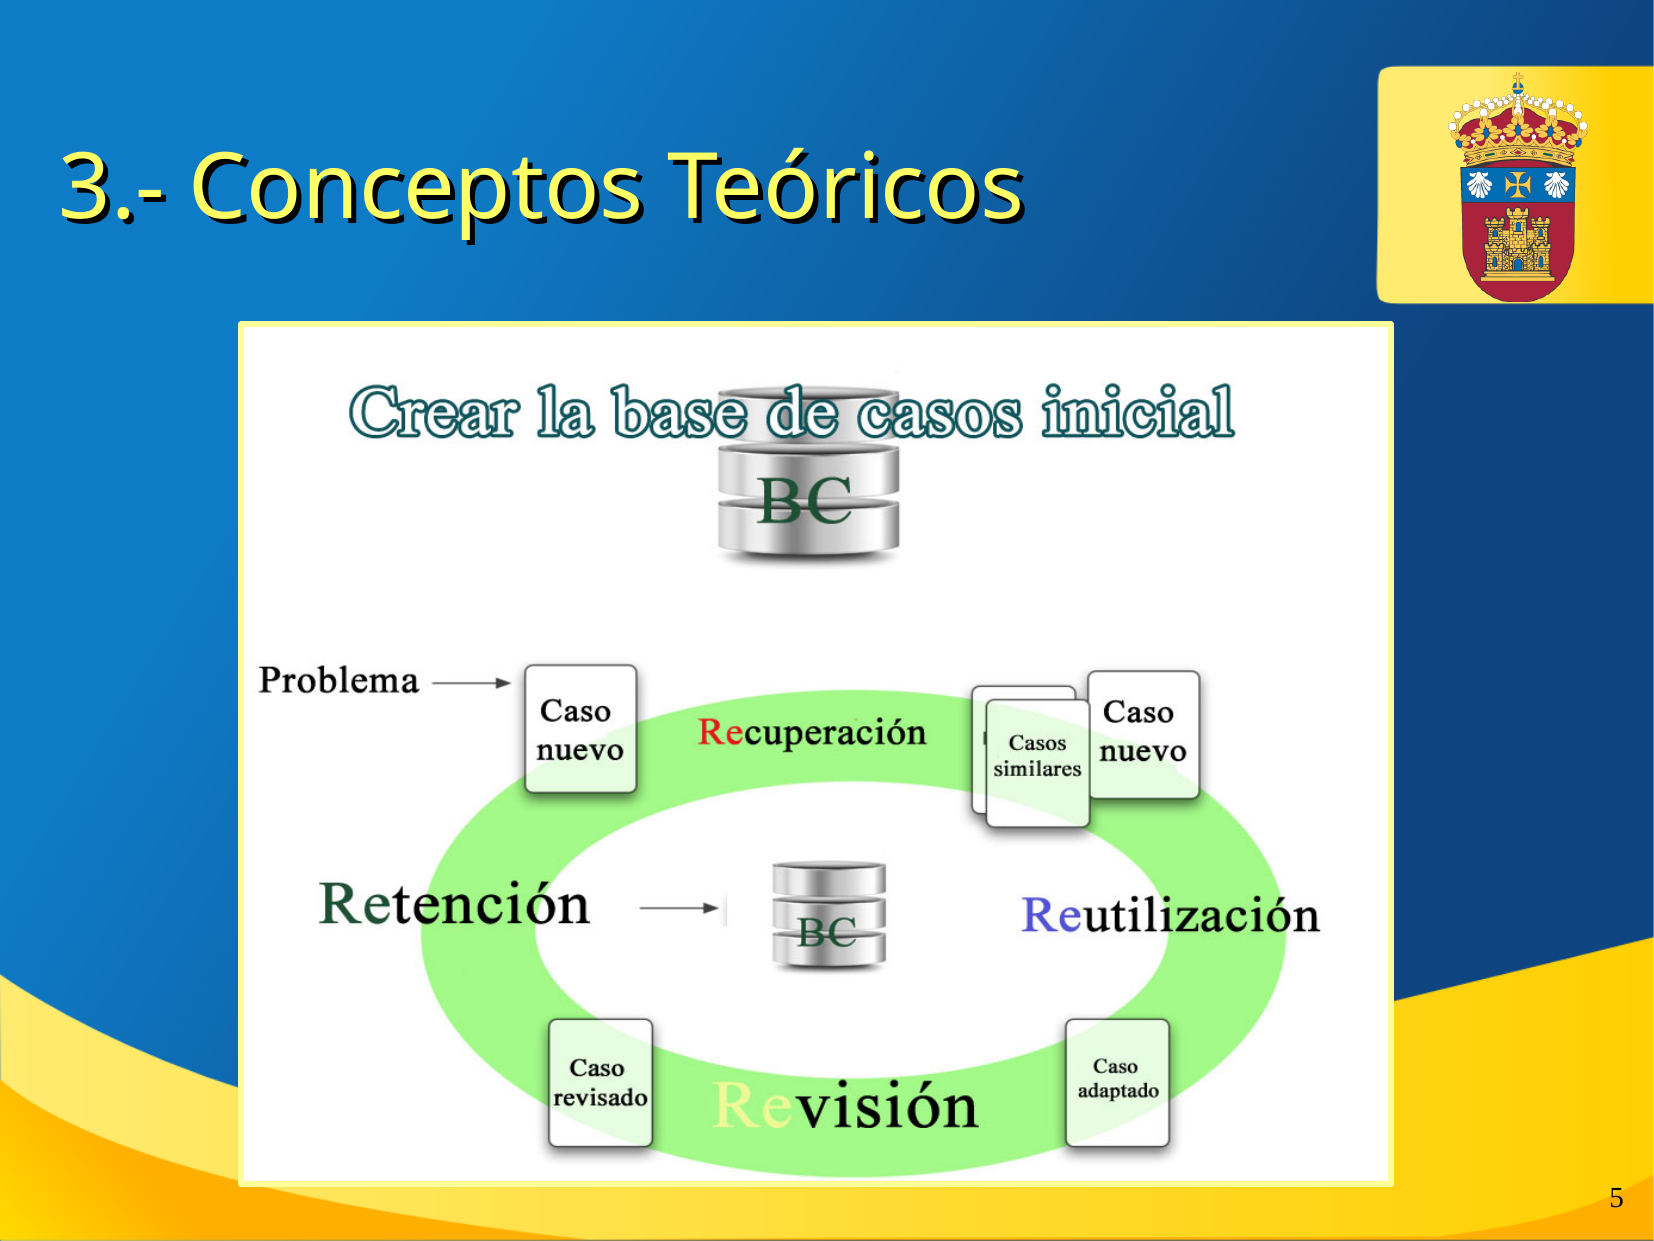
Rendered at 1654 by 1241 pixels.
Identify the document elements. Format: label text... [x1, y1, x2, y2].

picture [0, 0, 1654, 1241]
title 3.- Conceptos Teóricos [59, 70, 1335, 296]
